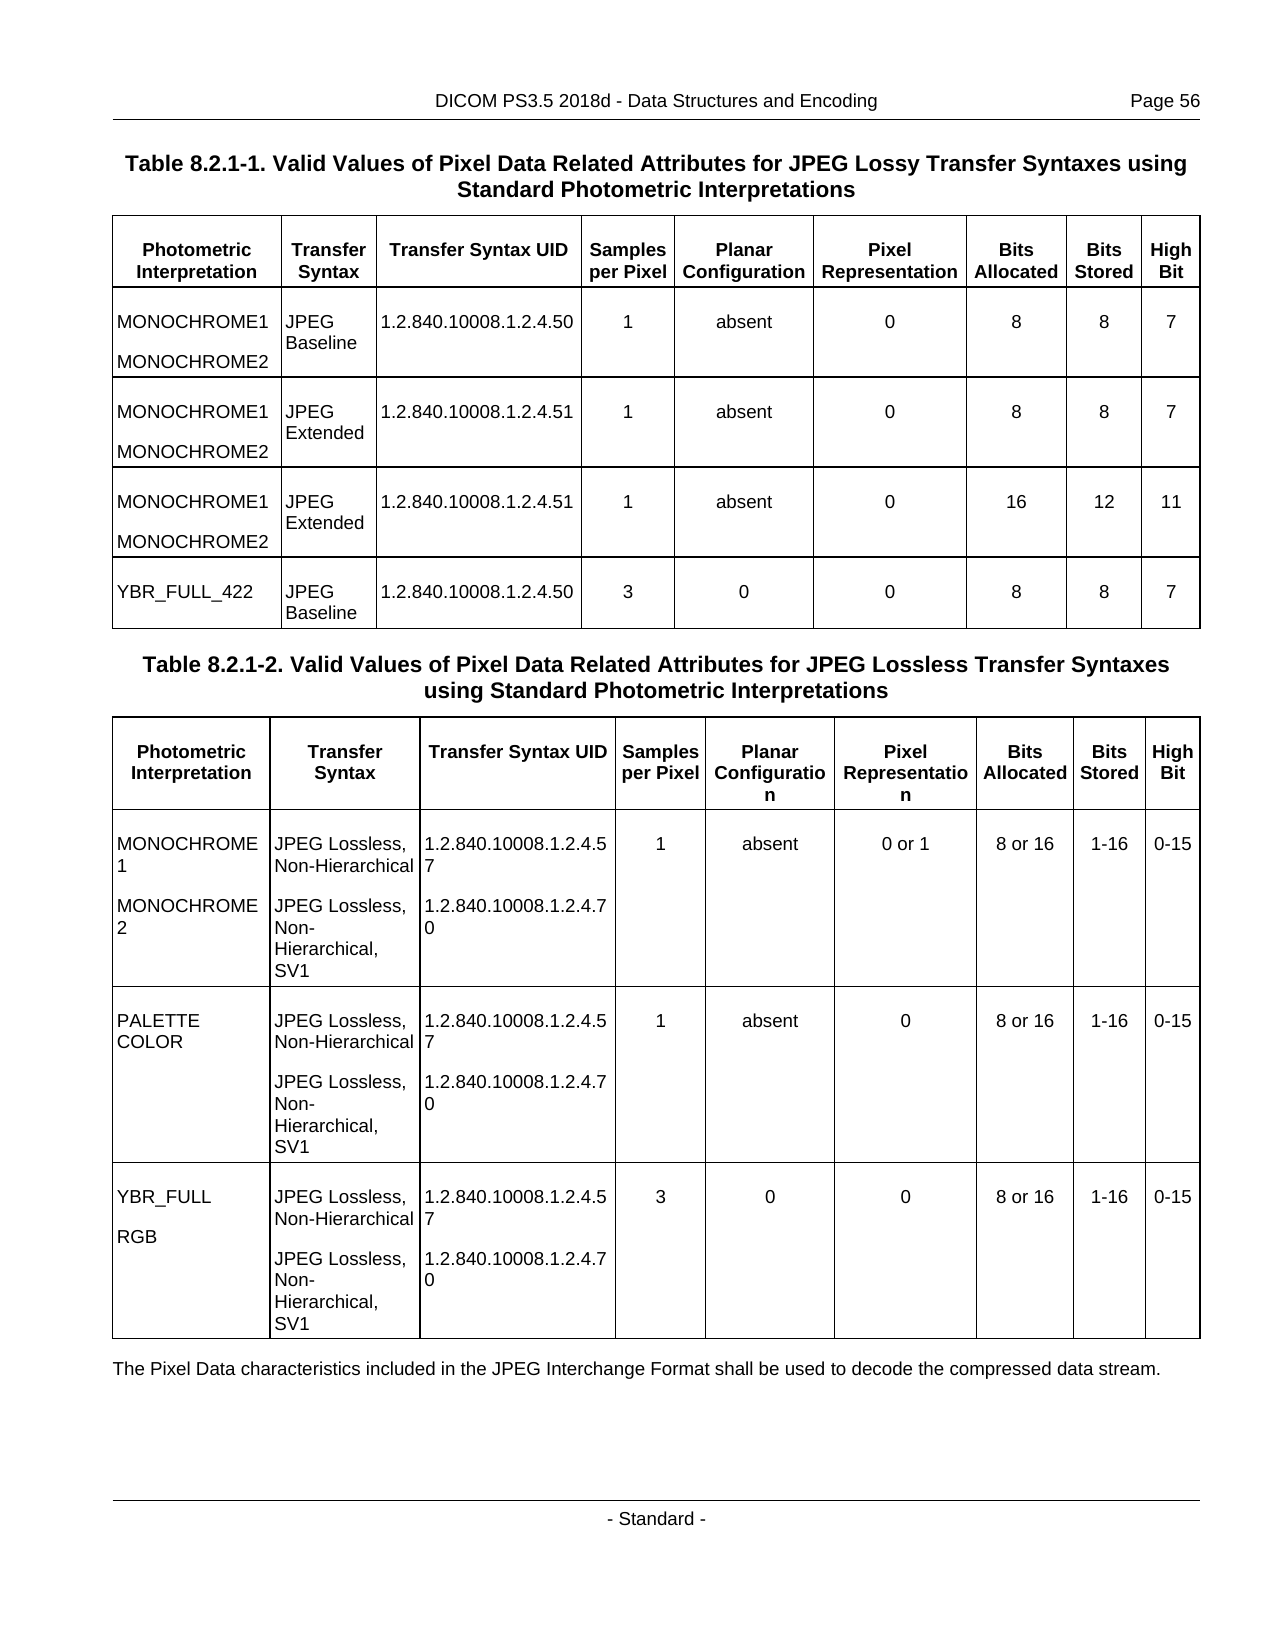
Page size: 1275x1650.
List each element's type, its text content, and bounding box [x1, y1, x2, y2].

table_cell absent [675, 378, 813, 466]
table_header Pixel Representation [814, 216, 966, 286]
table_cell 1.2.840.10008.1.2.4.50 [377, 288, 581, 376]
table_cell JPEG Baseline [282, 288, 376, 376]
table_cell 1 [616, 810, 705, 986]
table_cell JPEG Lossless, Non-Hierarchical JPEG Lossless, Non-Hierarchical, SV1 [271, 810, 419, 986]
table_cell 3 [582, 558, 674, 628]
table_cell MONOCHROME1 MONOCHROME2 [113, 378, 281, 466]
table_header High Bit [1146, 718, 1199, 809]
table_cell MONOCHROME1 MONOCHROME2 [113, 810, 269, 986]
text Table 8.2.1-2. Valid Values of Pixel Data Related Attributes for JPEG Lossless Transfer Syntaxes using Standard Photometric Interpretations [112, 651, 1200, 703]
table_cell 11 [1142, 468, 1199, 556]
table_cell 8 [1067, 378, 1141, 466]
table_header Transfer Syntax UID [421, 718, 615, 809]
table_cell 1.2.840.10008.1.2.4.51 [377, 378, 581, 466]
table_header Bits Stored [1067, 216, 1141, 286]
table_cell 3 [616, 1163, 705, 1338]
table_header Samples per Pixel [582, 216, 674, 286]
table_cell 8 [967, 378, 1066, 466]
table_cell 1-16 [1074, 1163, 1145, 1338]
table_header Transfer Syntax UID [377, 216, 581, 286]
table_cell JPEG Lossless, Non-Hierarchical JPEG Lossless, Non-Hierarchical, SV1 [271, 1163, 419, 1338]
table_cell PALETTE COLOR [113, 987, 269, 1162]
table_cell 1 [582, 288, 674, 376]
table_header Planar Configuration [675, 216, 813, 286]
table_cell 0-15 [1146, 810, 1199, 986]
table_cell absent [706, 810, 834, 986]
table_cell JPEG Lossless, Non-Hierarchical JPEG Lossless, Non-Hierarchical, SV1 [271, 987, 419, 1162]
table_cell 0 [814, 288, 966, 376]
table_cell 8 or 16 [977, 810, 1073, 986]
table_cell 0 [814, 378, 966, 466]
table_cell JPEG Extended [282, 378, 376, 466]
table_cell 0 or 1 [835, 810, 976, 986]
table_cell 1.2.840.10008.1.2.4.50 [377, 558, 581, 628]
table_cell 8 or 16 [977, 987, 1073, 1162]
table_cell 0 [814, 468, 966, 556]
table_cell 8 or 16 [977, 1163, 1073, 1338]
text The Pixel Data characteristics included in the JPEG Interchange Format shall be used to decode the compressed data stream. [112, 1358, 1200, 1379]
table_header Photometric Interpretation [113, 216, 281, 286]
table_cell 0 [814, 558, 966, 628]
table_cell MONOCHROME1 MONOCHROME2 [113, 288, 281, 376]
table_cell 1.2.840.10008.1.2.4.51 [377, 468, 581, 556]
table_header Planar Configuration [706, 718, 834, 809]
table_cell 7 [1142, 378, 1199, 466]
table_cell 1.2.840.10008.1.2.4.57 1.2.840.10008.1.2.4.70 [421, 1163, 615, 1338]
table_cell 0-15 [1146, 987, 1199, 1162]
table_cell 8 [967, 288, 1066, 376]
table_cell 7 [1142, 558, 1199, 628]
table_cell 1.2.840.10008.1.2.4.57 1.2.840.10008.1.2.4.70 [421, 810, 615, 986]
table_header Bits Allocated [977, 718, 1073, 809]
table_cell JPEG Baseline [282, 558, 376, 628]
table_cell 16 [967, 468, 1066, 556]
table_header Samples per Pixel [616, 718, 705, 809]
table_cell 0 [835, 987, 976, 1162]
table_header Photometric Interpretation [113, 718, 269, 809]
table_header Pixel Representation [835, 718, 976, 809]
table_cell 0 [675, 558, 813, 628]
table_cell 1 [616, 987, 705, 1162]
table_cell 12 [1067, 468, 1141, 556]
table_header Bits Allocated [967, 216, 1066, 286]
text Table 8.2.1-1. Valid Values of Pixel Data Related Attributes for JPEG Lossy Transfer Syntaxes using Standard Photometric Interpretations [112, 150, 1200, 202]
table_cell 0 [706, 1163, 834, 1338]
table_cell 0 [835, 1163, 976, 1338]
table_cell 1-16 [1074, 987, 1145, 1162]
table_cell 1 [582, 378, 674, 466]
table_cell 1.2.840.10008.1.2.4.57 1.2.840.10008.1.2.4.70 [421, 987, 615, 1162]
table_cell MONOCHROME1 MONOCHROME2 [113, 468, 281, 556]
table_header Transfer Syntax [282, 216, 376, 286]
table_cell 0-15 [1146, 1163, 1199, 1338]
table_cell YBR_FULL RGB [113, 1163, 269, 1338]
table_cell absent [675, 468, 813, 556]
table_cell 8 [1067, 558, 1141, 628]
table_header Transfer Syntax [271, 718, 419, 809]
table_cell absent [675, 288, 813, 376]
table_cell 8 [1067, 288, 1141, 376]
table_cell YBR_FULL_422 [113, 558, 281, 628]
table_header High Bit [1142, 216, 1199, 286]
table_cell 8 [967, 558, 1066, 628]
table_cell 1-16 [1074, 810, 1145, 986]
table_cell JPEG Extended [282, 468, 376, 556]
table_header Bits Stored [1074, 718, 1145, 809]
table_cell absent [706, 987, 834, 1162]
table_cell 7 [1142, 288, 1199, 376]
table_cell 1 [582, 468, 674, 556]
